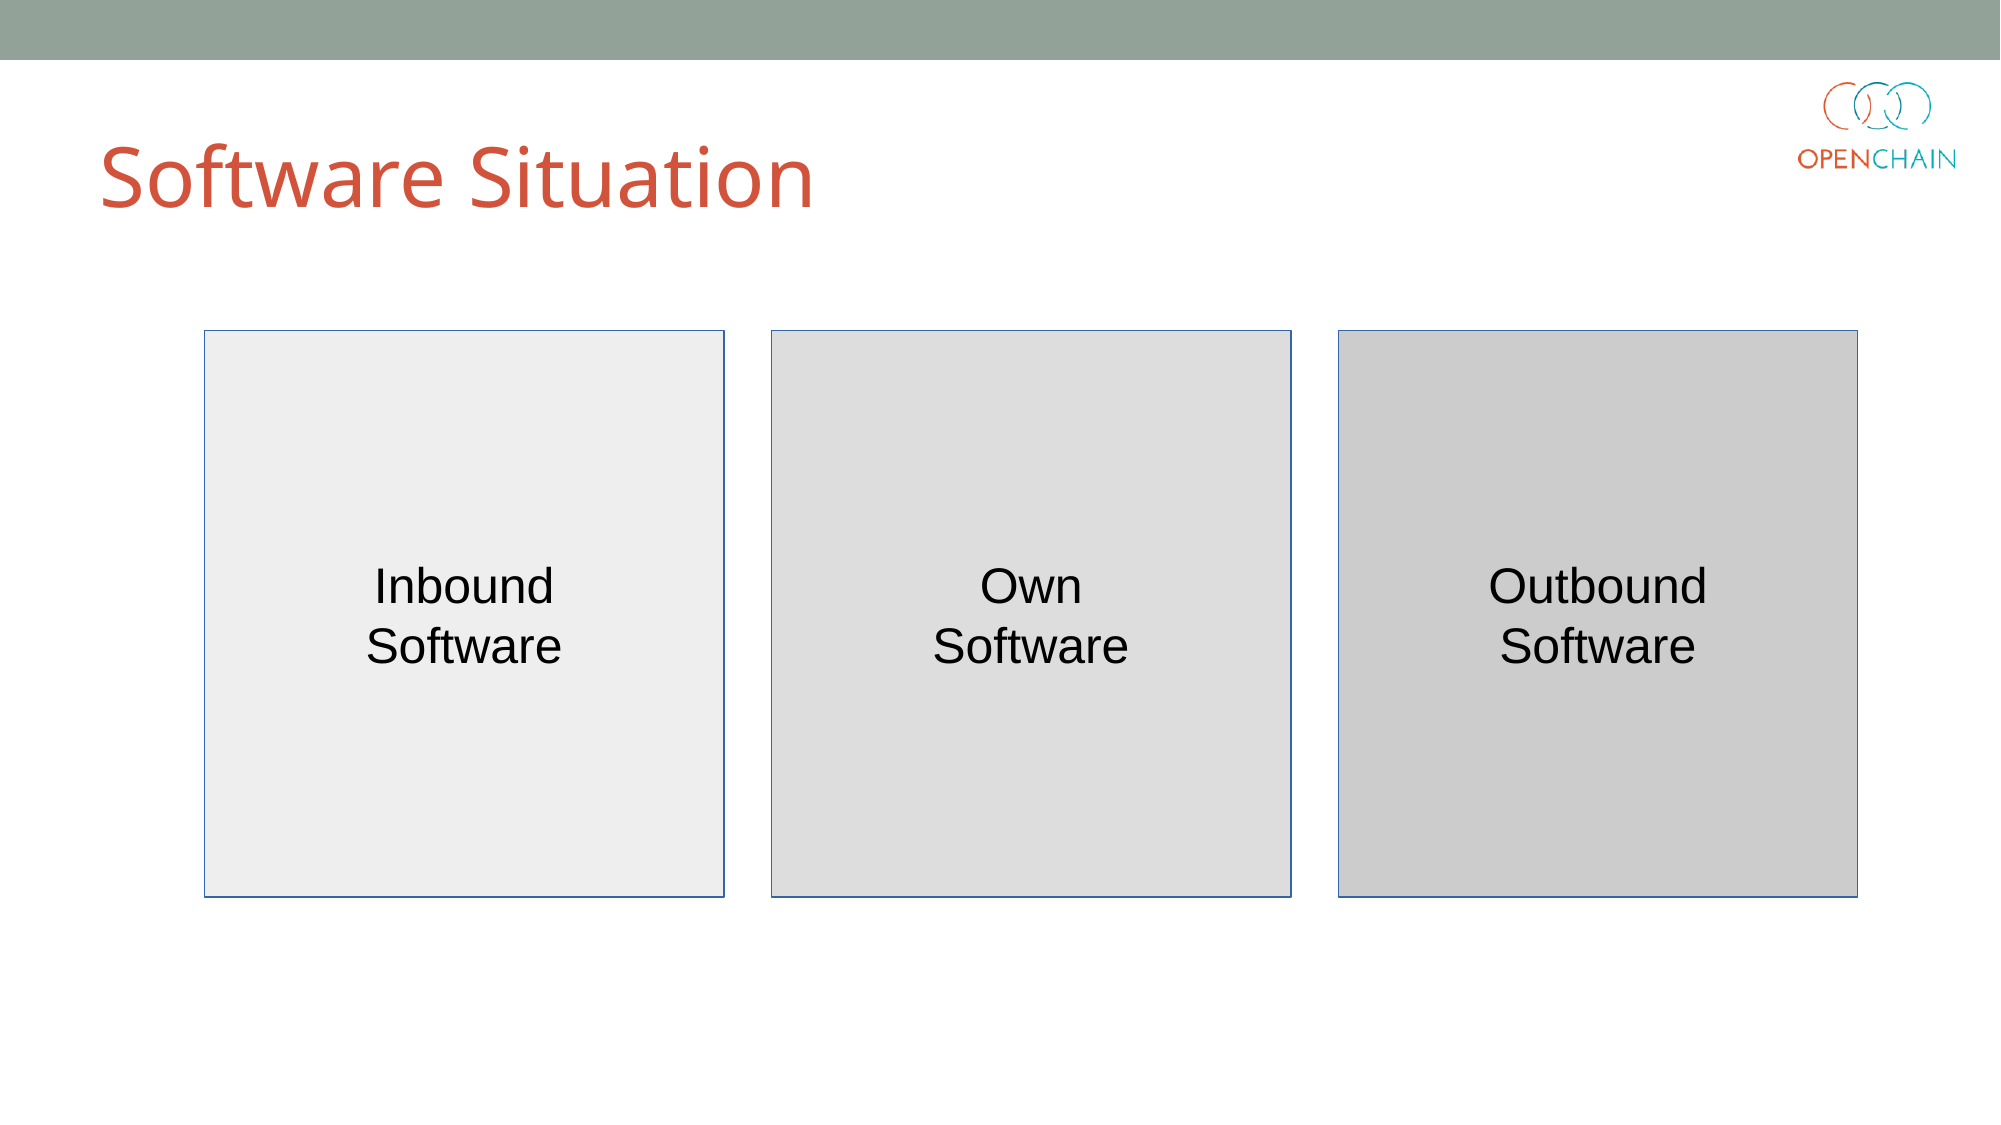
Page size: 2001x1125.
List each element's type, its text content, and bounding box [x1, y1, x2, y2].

text_box Software Situation [100, 52, 1899, 225]
text_box Outbound Software [1338, 331, 1858, 897]
text_box Inbound Software [205, 331, 724, 897]
text_box Own Software [772, 331, 1291, 897]
